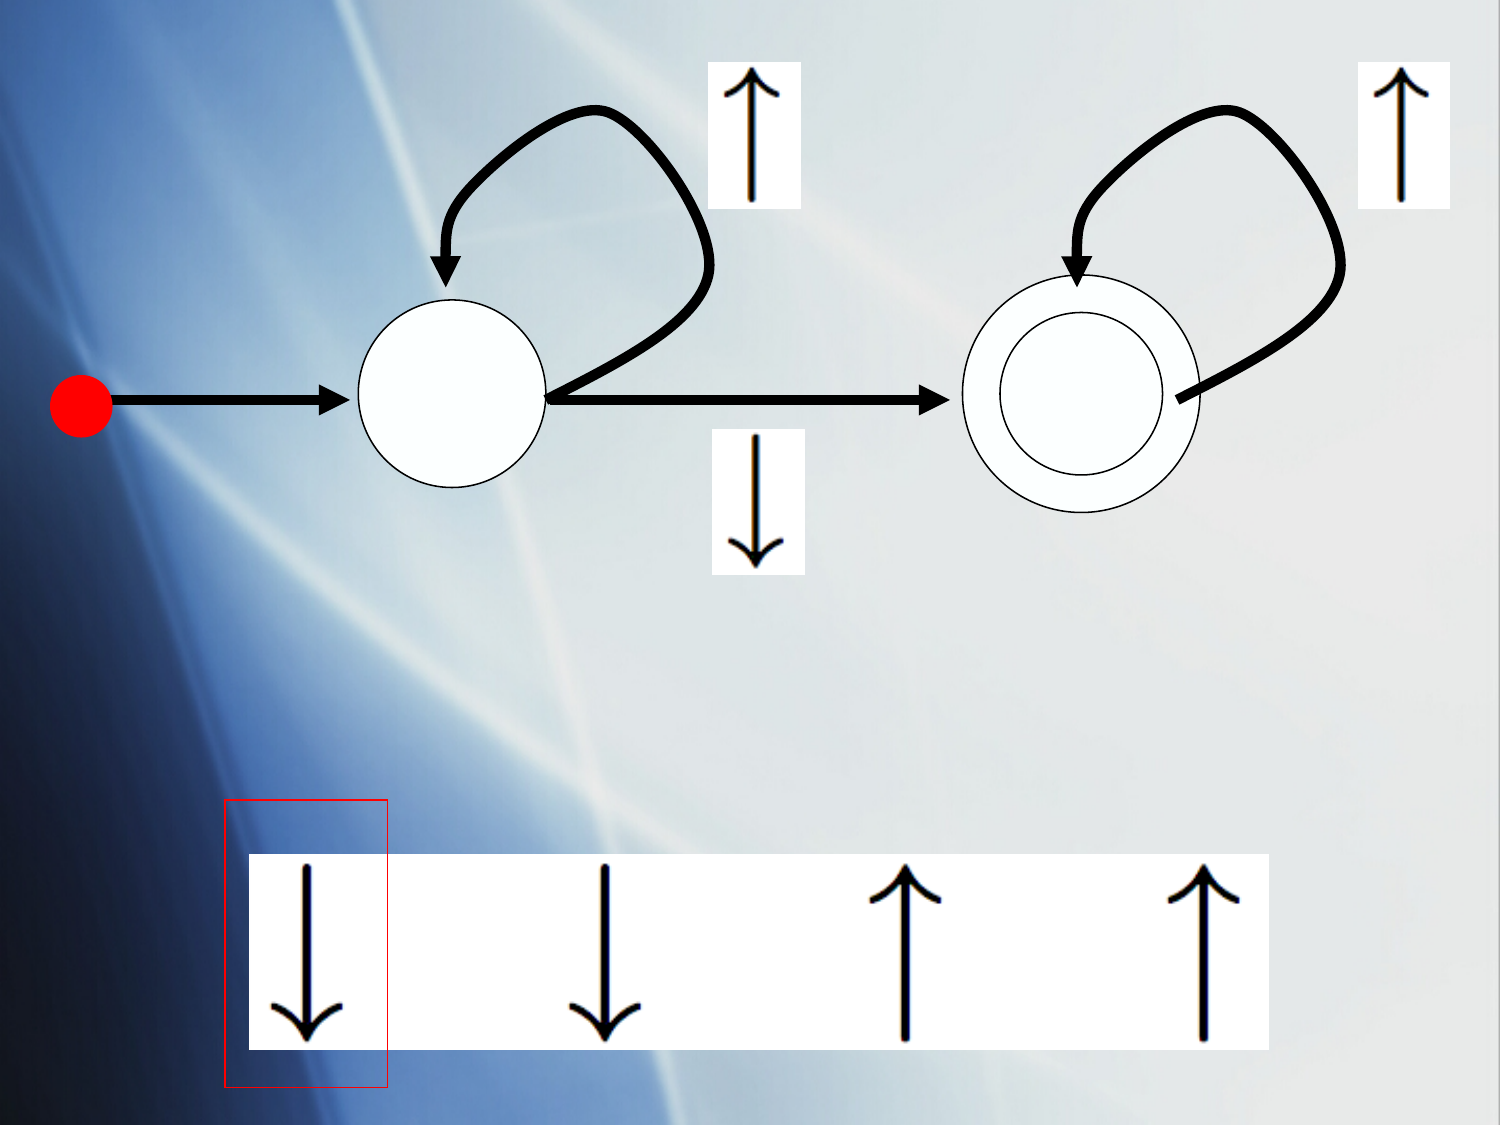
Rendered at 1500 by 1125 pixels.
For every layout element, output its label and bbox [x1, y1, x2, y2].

picture [0, 0, 1500, 1125]
text_box [358, 299, 546, 488]
text_box [962, 275, 1201, 513]
text_box [50, 375, 113, 438]
